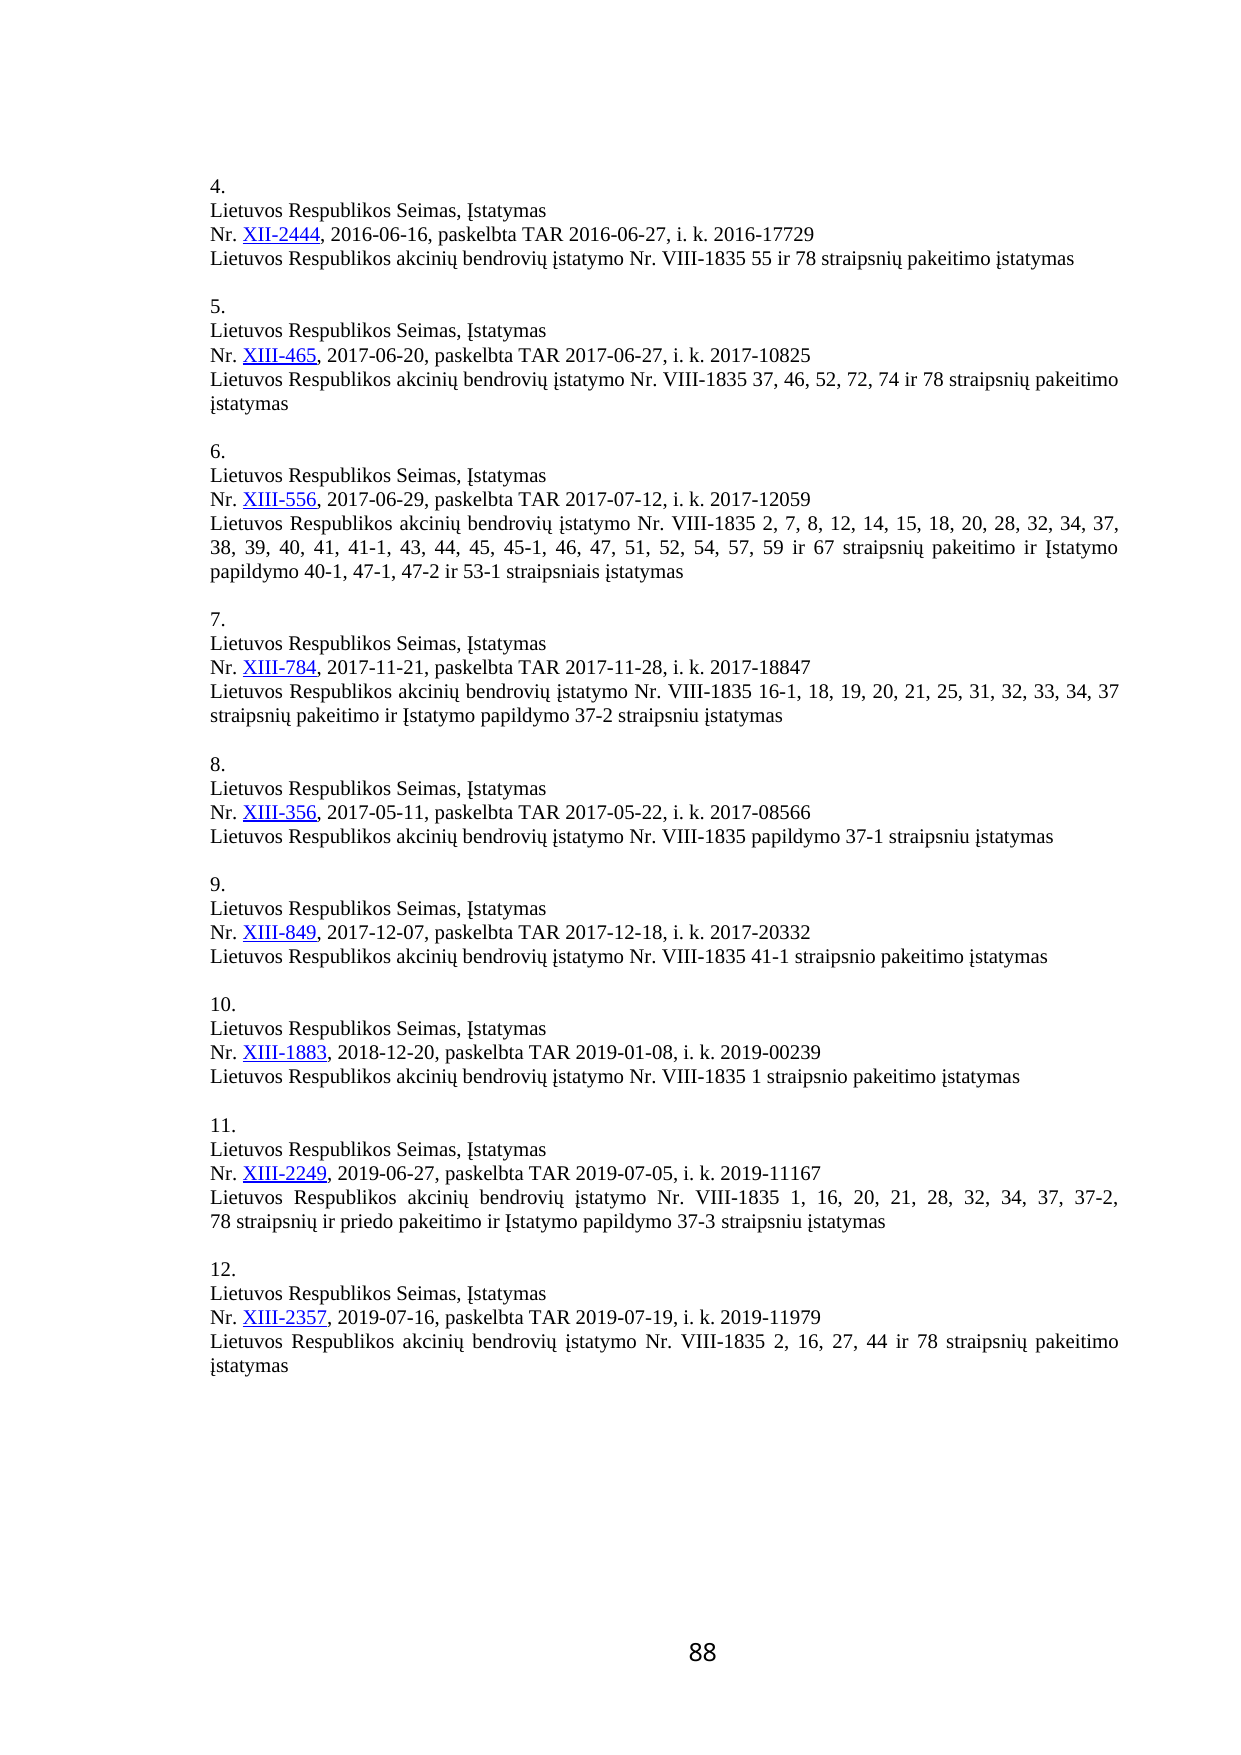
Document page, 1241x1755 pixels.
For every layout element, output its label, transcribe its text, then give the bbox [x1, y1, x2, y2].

text Lietuvos Respublikos akcinių bendrovių įstatymo Nr. VIII-1835 2, 7, 8, 12, 14, 15, 18, 20, 28, 32, 34, 37, 38, 39, 40, 41, 41-1, 43, 44, 45, 45-1, 46, 47, 51, 52, 54, 57, 59 ir 67 straipsnių pakeitimo ir Įstatymo papildymo 40-1, 47-1, 47-2 ir 53-1 straipsniais įstatymas [210, 511, 1120, 583]
text Lietuvos Respublikos Seimas, Įstatymas [210, 1016, 1120, 1040]
text Lietuvos Respublikos Seimas, Įstatymas [210, 463, 1120, 487]
text 9. [210, 872, 1120, 896]
text Lietuvos Respublikos Seimas, Įstatymas [210, 318, 1120, 342]
text 5. [210, 294, 1120, 318]
text Nr. XII-2444, 2016-06-16, paskelbta TAR 2016-06-27, i. k. 2016-17729 [210, 222, 1120, 246]
text Lietuvos Respublikos akcinių bendrovių įstatymo Nr. VIII-1835 1 straipsnio pakeitimo įstatymas [210, 1064, 1120, 1088]
text Lietuvos Respublikos Seimas, Įstatymas [210, 1281, 1120, 1305]
text Lietuvos Respublikos Seimas, Įstatymas [210, 896, 1120, 920]
text Lietuvos Respublikos akcinių bendrovių įstatymo Nr. VIII-1835 16-1, 18, 19, 20, 21, 25, 31, 32, 33, 34, 37 straipsnių pakeitimo ir Įstatymo papildymo 37-2 straipsniu įstatymas [210, 679, 1120, 727]
text Lietuvos Respublikos Seimas, Įstatymas [210, 631, 1120, 655]
text Nr. XIII-784, 2017-11-21, paskelbta TAR 2017-11-28, i. k. 2017-18847 [210, 655, 1120, 679]
text Nr. XIII-465, 2017-06-20, paskelbta TAR 2017-06-27, i. k. 2017-10825 [210, 342, 1120, 367]
text Lietuvos Respublikos akcinių bendrovių įstatymo Nr. VIII-1835 55 ir 78 straipsnių pakeitimo įstatymas [210, 246, 1120, 270]
text 11. [210, 1112, 1120, 1137]
text Nr. XIII-2249, 2019-06-27, paskelbta TAR 2019-07-05, i. k. 2019-11167 [210, 1161, 1120, 1185]
text Lietuvos Respublikos Seimas, Įstatymas [210, 1137, 1120, 1161]
text Lietuvos Respublikos akcinių bendrovių įstatymo Nr. VIII-1835 41-1 straipsnio pakeitimo įstatymas [210, 944, 1120, 968]
text Nr. XIII-556, 2017-06-29, paskelbta TAR 2017-07-12, i. k. 2017-12059 [210, 487, 1120, 511]
text 10. [210, 992, 1120, 1016]
text 8. [210, 752, 1120, 776]
text Lietuvos Respublikos akcinių bendrovių įstatymo Nr. VIII-1835 37, 46, 52, 72, 74 ir 78 straipsnių pakeitimo įstatymas [210, 367, 1120, 415]
text 4. [210, 174, 1120, 198]
text 7. [210, 607, 1120, 631]
text Nr. XIII-2357, 2019-07-16, paskelbta TAR 2019-07-19, i. k. 2019-11979 [210, 1305, 1120, 1329]
text Nr. XIII-1883, 2018-12-20, paskelbta TAR 2019-01-08, i. k. 2019-00239 [210, 1040, 1120, 1064]
text Nr. XIII-356, 2017-05-11, paskelbta TAR 2017-05-22, i. k. 2017-08566 [210, 800, 1120, 824]
text 6. [210, 439, 1120, 463]
text Lietuvos Respublikos akcinių bendrovių įstatymo Nr. VIII-1835 1, 16, 20, 21, 28, 32, 34, 37, 37-2, 78 straipsnių ir priedo pakeitimo ir Įstatymo papildymo 37-3 straipsniu įstatymas [210, 1185, 1120, 1233]
text Lietuvos Respublikos Seimas, Įstatymas [210, 776, 1120, 800]
text 12. [210, 1257, 1120, 1281]
text Nr. XIII-849, 2017-12-07, paskelbta TAR 2017-12-18, i. k. 2017-20332 [210, 920, 1120, 944]
text Lietuvos Respublikos akcinių bendrovių įstatymo Nr. VIII-1835 2, 16, 27, 44 ir 78 straipsnių pakeitimo įstatymas [210, 1329, 1120, 1377]
text Lietuvos Respublikos akcinių bendrovių įstatymo Nr. VIII-1835 papildymo 37-1 straipsniu įstatymas [210, 824, 1120, 848]
text Lietuvos Respublikos Seimas, Įstatymas [210, 198, 1120, 222]
